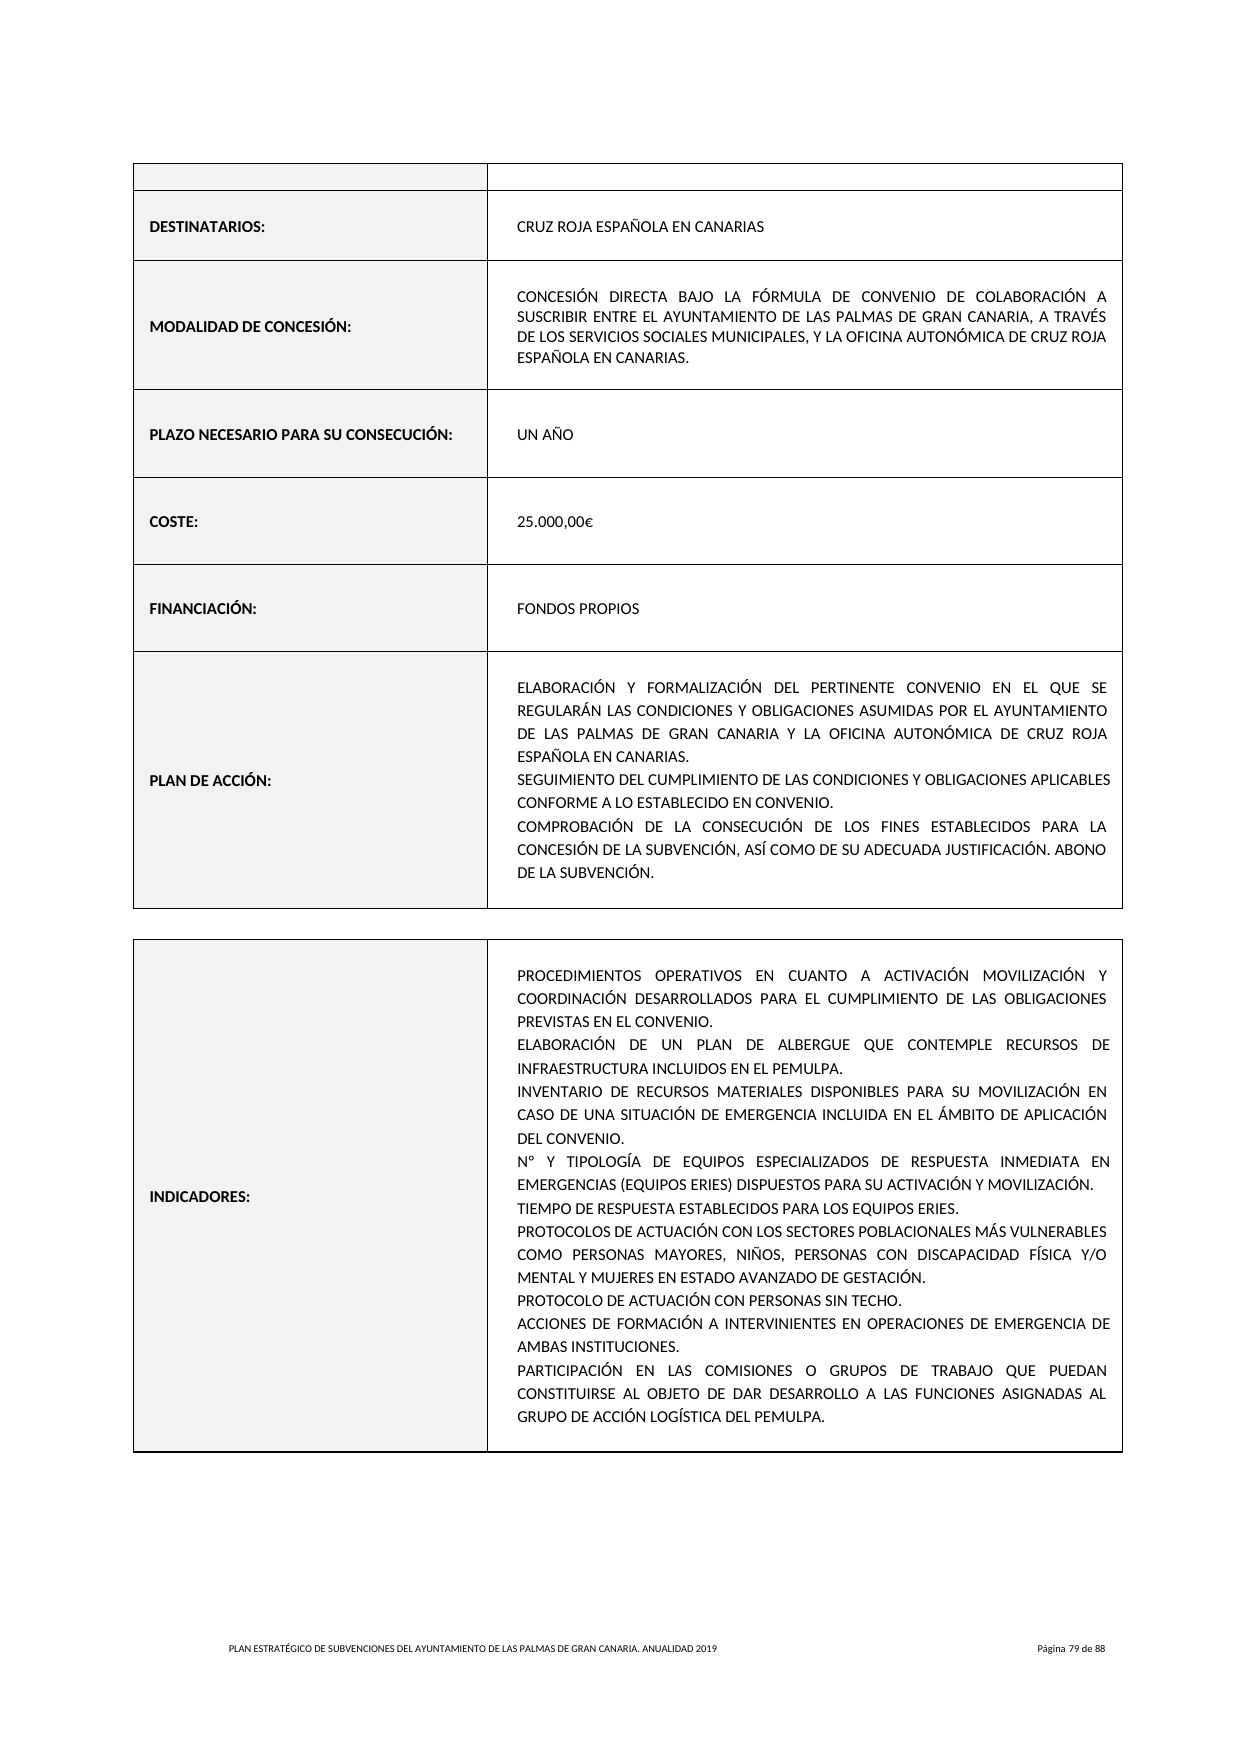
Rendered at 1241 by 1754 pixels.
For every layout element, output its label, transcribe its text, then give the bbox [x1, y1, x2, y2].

table_cell DESTINATARIOS: [134, 191, 487, 260]
table_cell UN AÑO [488, 390, 1122, 477]
table_cell FONDOS PROPIOS [488, 565, 1122, 651]
table_header INDICADORES: [134, 940, 487, 1451]
table_header PROCEDIMIENTOS OPERATIVOS EN CUANTO A ACTIVACIÓN MOVILIZACIÓN Y COORDINACIÓN DESARROLLADOS PARA EL CUMPLIMIENTO DE LAS OBLIGACIONES PREVISTAS EN EL CONVENIO. ELABORACIÓN DE UN PLAN DE ALBERGUE QUE CONTEMPLE RECURSOS DE INFRAESTRUCTURA INCLUIDOS EN EL PEMULPA. INVENTARIO DE RECURSOS MATERIALES DISPONIBLES PARA SU MOVILIZACIÓN EN CASO DE UNA SITUACIÓN DE EMERGENCIA INCLUIDA EN EL ÁMBITO DE APLICACIÓN DEL CONVENIO. Nº Y TIPOLOGÍA DE EQUIPOS ESPECIALIZADOS DE RESPUESTA INMEDIATA EN EMERGENCIAS (EQUIPOS ERIES) DISPUESTOS PARA SU ACTIVACIÓN Y MOVILIZACIÓN. TIEMPO DE RESPUESTA ESTABLECIDOS PARA LOS EQUIPOS ERIES. PROTOCOLOS DE ACTUACIÓN CON LOS SECTORES POBLACIONALES MÁS VULNERABLES COMO PERSONAS MAYORES, NIÑOS, PERSONAS CON DISCAPACIDAD FÍSICA Y/O MENTAL Y MUJERES EN ESTADO AVANZADO DE GESTACIÓN. PROTOCOLO DE ACTUACIÓN CON PERSONAS SIN TECHO. ACCIONES DE FORMACIÓN A INTERVINIENTES EN OPERACIONES DE EMERGENCIA DE AMBAS INSTITUCIONES. PARTICIPACIÓN EN LAS COMISIONES O GRUPOS DE TRABAJO QUE PUEDAN CONSTITUIRSE AL OBJETO DE DAR DESARROLLO A LAS FUNCIONES ASIGNADAS AL GRUPO DE ACCIÓN LOGÍSTICA DEL PEMULPA. [488, 940, 1122, 1451]
table_cell MODALIDAD DE CONCESIÓN: [134, 261, 487, 389]
table_cell [488, 164, 1122, 190]
table_cell CONCESIÓN DIRECTA BAJO LA FÓRMULA DE CONVENIO DE COLABORACIÓN A SUSCRIBIR ENTRE EL AYUNTAMIENTO DE LAS PALMAS DE GRAN CANARIA, A TRAVÉS DE LOS SERVICIOS SOCIALES MUNICIPALES, Y LA OFICINA AUTONÓMICA DE CRUZ ROJA ESPAÑOLA EN CANARIAS. [488, 261, 1122, 389]
table_cell COSTE: [134, 478, 487, 564]
table_cell CRUZ ROJA ESPAÑOLA EN CANARIAS [488, 191, 1122, 260]
table_cell 25.000,00€ [488, 478, 1122, 564]
table_cell [134, 164, 487, 190]
table_cell PLAZO NECESARIO PARA SU CONSECUCIÓN: [134, 390, 487, 477]
table_cell PLAN DE ACCIÓN: [134, 652, 487, 908]
table_cell FINANCIACIÓN: [134, 565, 487, 651]
table_cell ELABORACIÓN Y FORMALIZACIÓN DEL PERTINENTE CONVENIO EN EL QUE SE REGULARÁN LAS CONDICIONES Y OBLIGACIONES ASUMIDAS POR EL AYUNTAMIENTO DE LAS PALMAS DE GRAN CANARIA Y LA OFICINA AUTONÓMICA DE CRUZ ROJA ESPAÑOLA EN CANARIAS. SEGUIMIENTO DEL CUMPLIMIENTO DE LAS CONDICIONES Y OBLIGACIONES APLICABLES CONFORME A LO ESTABLECIDO EN CONVENIO. COMPROBACIÓN DE LA CONSECUCIÓN DE LOS FINES ESTABLECIDOS PARA LA CONCESIÓN DE LA SUBVENCIÓN, ASÍ COMO DE SU ADECUADA JUSTIFICACIÓN. ABONO DE LA SUBVENCIÓN. [488, 652, 1122, 908]
